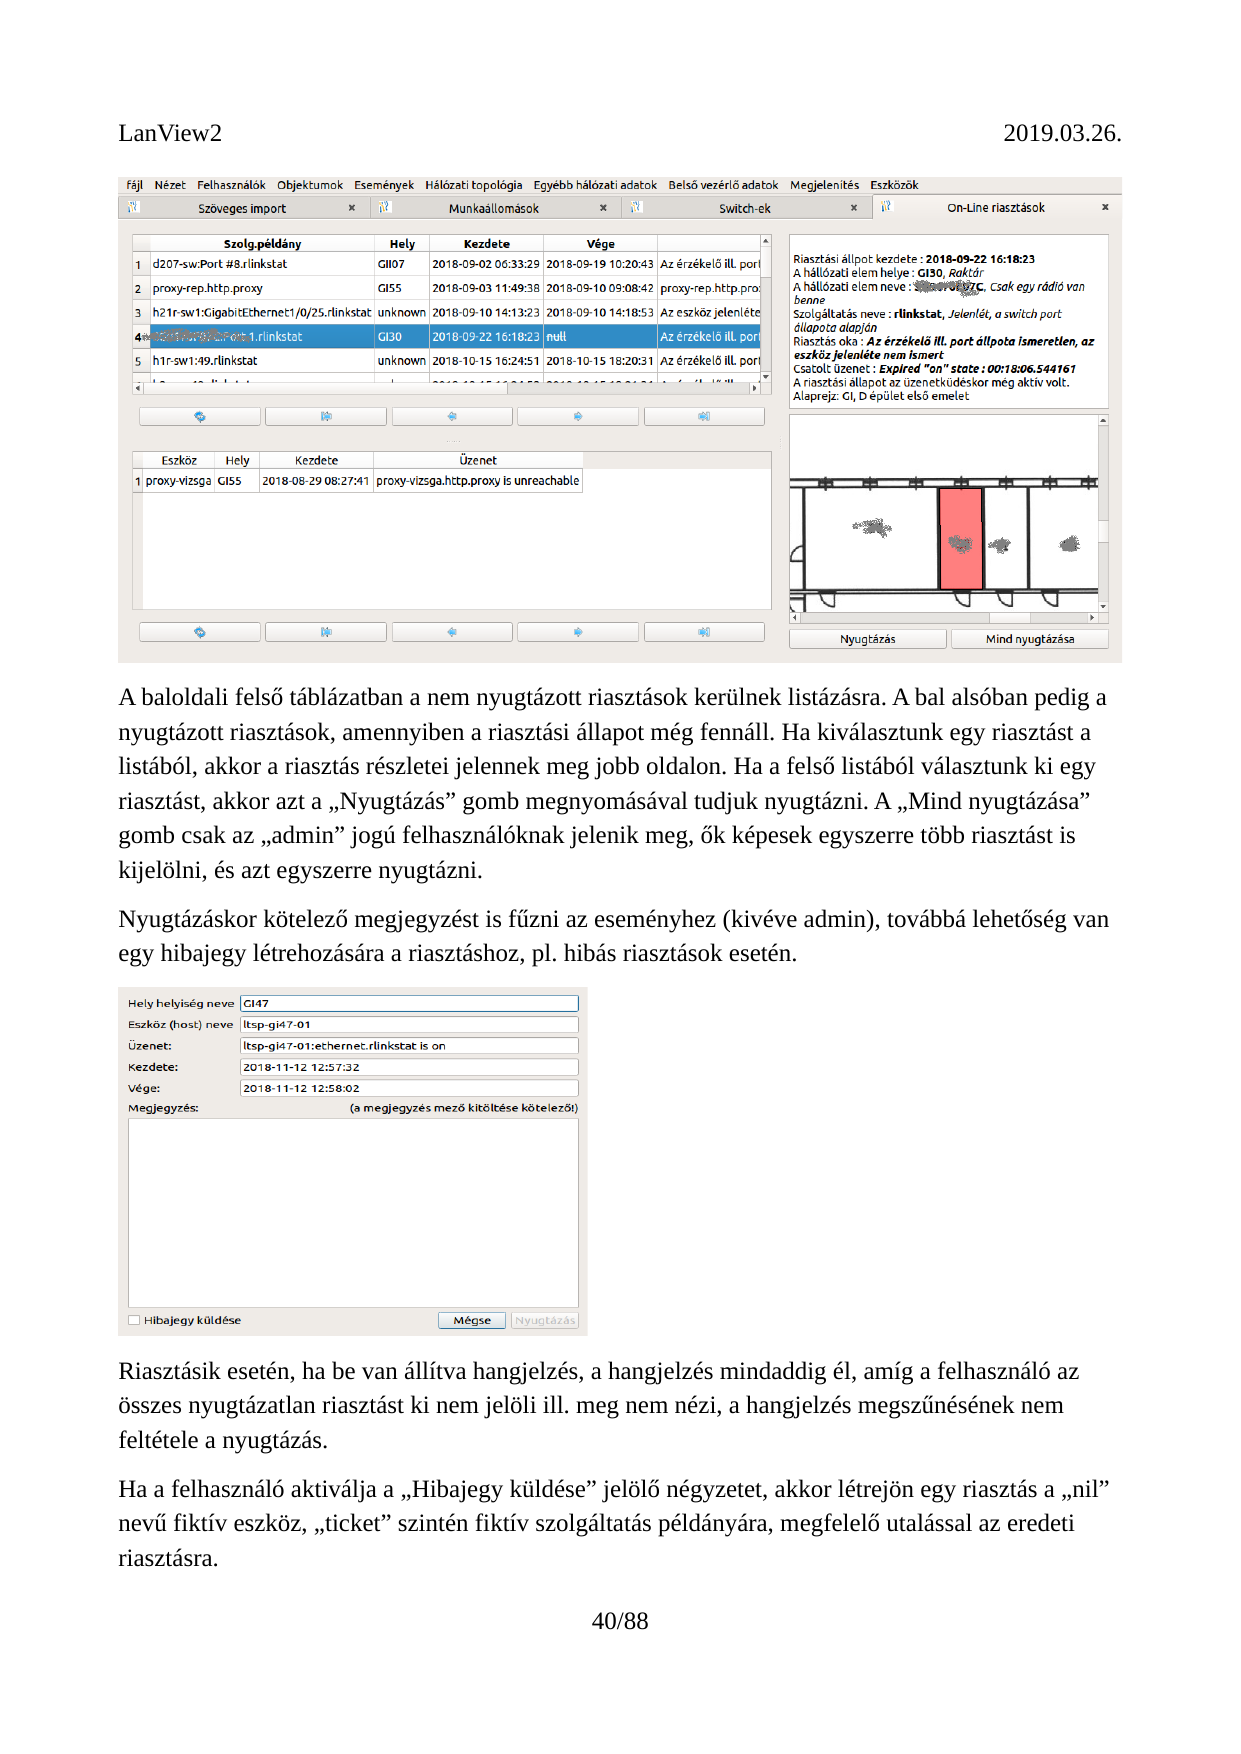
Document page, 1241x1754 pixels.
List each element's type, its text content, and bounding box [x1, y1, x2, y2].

text A baloldali felső táblázatban a nem nyugtázott riasztások kerülnek listázásra. A bal alsóban pedig a nyugtázott riasztások, amennyiben a riasztási állapot még fennáll. Ha kiválasztunk egy riasztást a listából, akkor a riasztás részletei jelennek meg jobb oldalon. Ha a felső listából választunk ki egy riasztást, akkor azt a „Nyugtázás” gomb megnyomásával tudjuk nyugtázni. A „Mind nyugtázása” gomb csak az „admin” jogú felhasználóknak jelenik meg, ők képesek egyszerre több riasztást is kijelölni, és azt egyszerre nyugtázni. [118, 682, 1122, 884]
text Nyugtázáskor kötelező megjegyzést is fűzni az eseményhez (kivéve admin), továbbá lehetőség van egy hibajegy létrehozására a riasztáshoz, pl. hibás riasztások esetén. [118, 904, 1122, 967]
text Riasztásik esetén, ha be van állítva hangjelzés, a hangjelzés mindaddig él, amíg a felhasználó az összes nyugtázatlan riasztást ki nem jelöli ill. meg nem nézi, a hangjelzés megszűnésének nem feltétele a nyugtázás. [118, 1356, 1122, 1453]
picture [118, 987, 588, 1336]
text Ha a felhasználó aktiválja a „Hibajegy küldése” jelölő négyzetet, akkor létrejön egy riasztás a „nil” nevű fiktív eszköz, „ticket” szintén fiktív szolgáltatás példányára, megfelelő utalással az eredeti riasztásra. [118, 1474, 1122, 1572]
picture [118, 177, 1123, 663]
